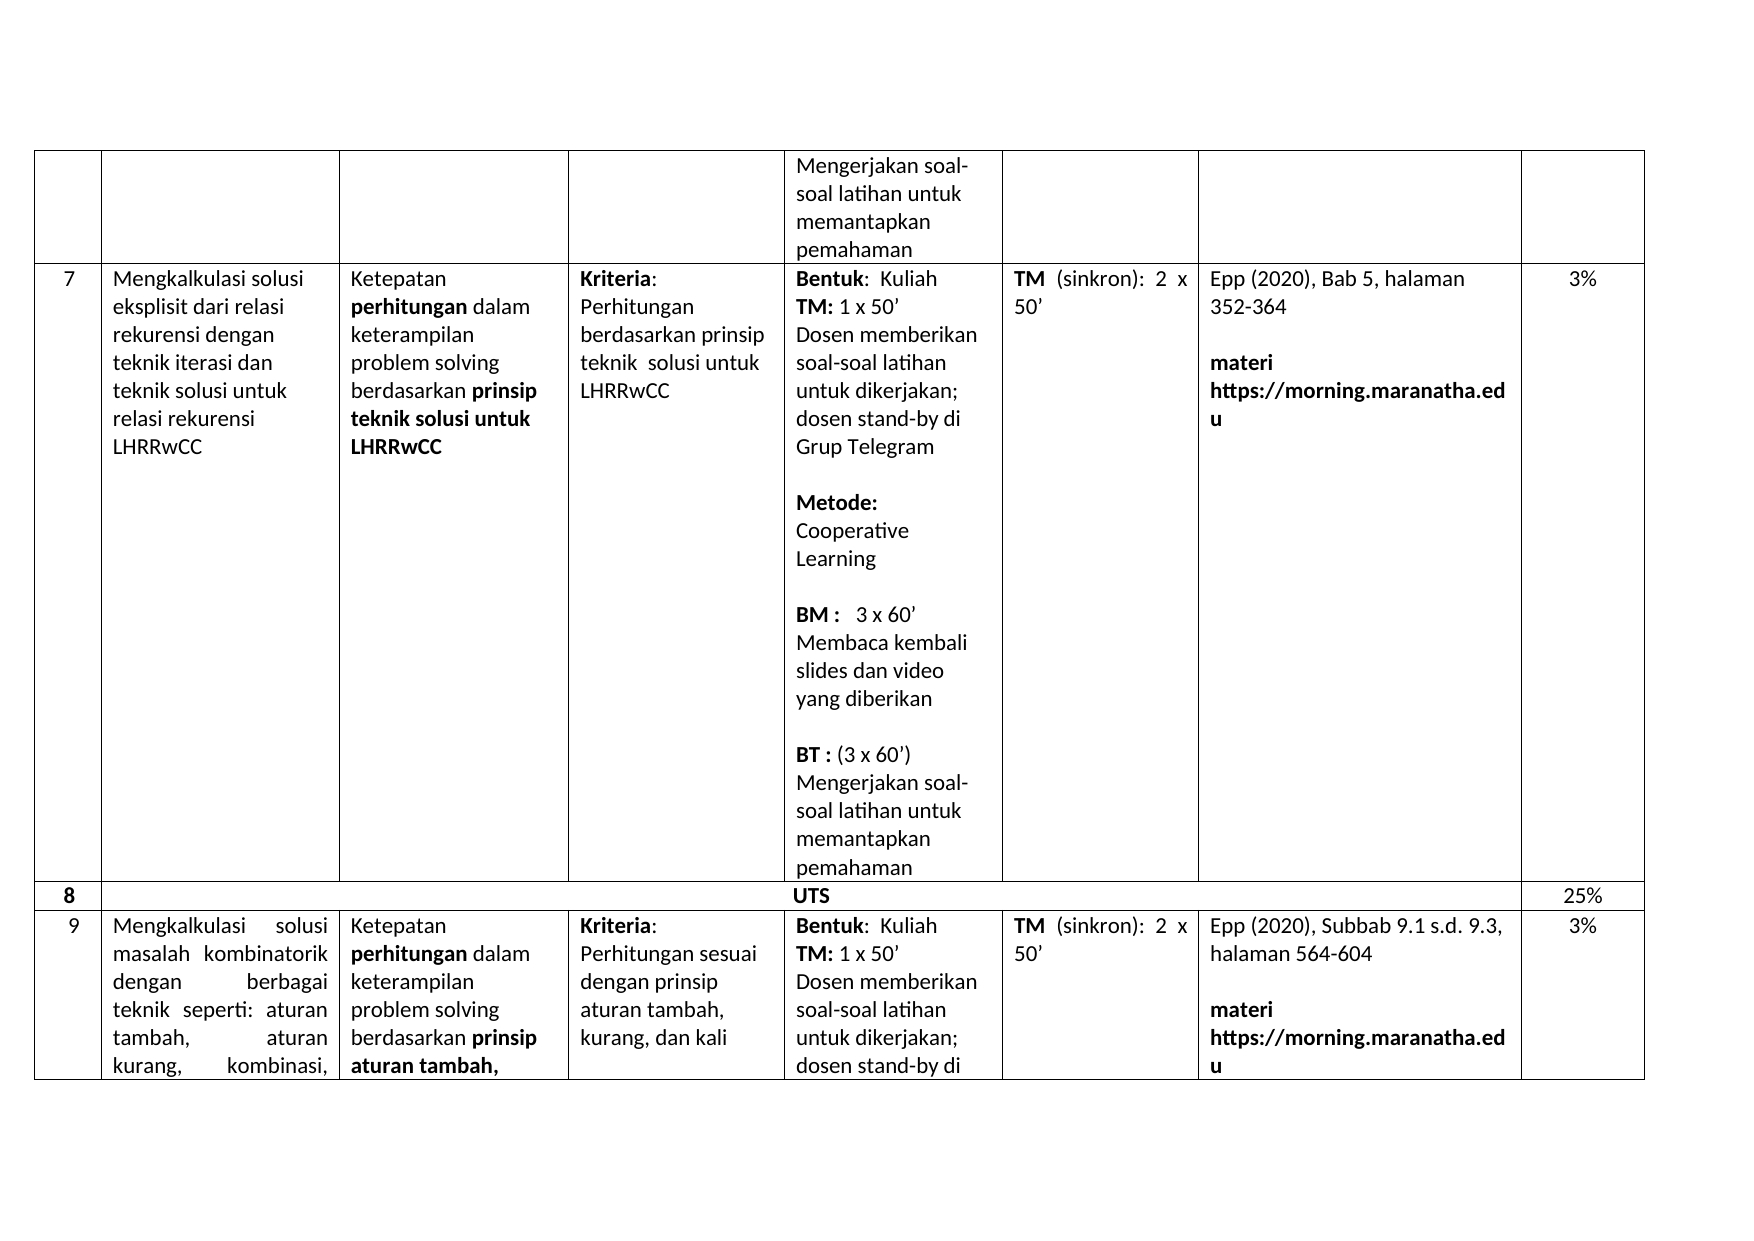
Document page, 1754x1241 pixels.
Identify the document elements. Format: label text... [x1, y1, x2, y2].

table_cell TM (sinkron): 2 x 50’ [1003, 911, 1198, 1079]
table_cell 25% [1522, 882, 1644, 910]
table_cell Kriteria: Perhitungan sesuai dengan prinsip aturan tambah, kurang, dan kali [569, 911, 784, 1079]
table_cell TM (sinkron): 2 x 50’ [1003, 264, 1198, 881]
table_cell 7 [35, 264, 101, 881]
table_cell 3% [1522, 264, 1644, 881]
table_cell [569, 151, 784, 263]
table_cell [1199, 151, 1521, 263]
table_cell Kriteria: Perhitungan berdasarkan prinsip teknik solusi untuk LHRRwCC [569, 264, 784, 881]
table_cell [340, 151, 568, 263]
table_cell Epp (2020), Bab 5, halaman 352-364 materi https://morning.maranatha.edu [1199, 264, 1521, 881]
table_cell Bentuk: Kuliah TM: 1 x 50’ Dosen memberikan soal-soal latihan untuk dikerjakan; dosen stand-by di Grup Telegram Metode: Cooperative Learning BM : 3 x 60’ Membaca kembali slides dan video yang diberikan BT : (3 x 60’) Mengerjakan soal-soal latihan untuk memantapkan pemahaman [785, 264, 1002, 881]
table_cell Ketepatan perhitungan dalam keterampilan problem solving berdasarkan prinsip aturan tambah, [340, 911, 568, 1079]
table_cell [102, 151, 339, 263]
table_cell Mengkalkulasi solusi eksplisit dari relasi rekurensi dengan teknik iterasi dan teknik solusi untuk relasi rekurensi LHRRwCC [102, 264, 339, 881]
table_cell 9 [35, 911, 101, 1079]
table_cell Bentuk: Kuliah TM: 1 x 50’ Dosen memberikan soal-soal latihan untuk dikerjakan; dosen stand-by di [785, 911, 1002, 1079]
table_cell Ketepatan perhitungan dalam keterampilan problem solving berdasarkan prinsip teknik solusi untuk LHRRwCC [340, 264, 568, 881]
table_cell Epp (2020), Subbab 9.1 s.d. 9.3, halaman 564-604 materi https://morning.maranatha.edu [1199, 911, 1521, 1079]
table_cell [1522, 151, 1644, 263]
table_cell [35, 151, 101, 263]
table_cell Mengkalkulasi solusi masalah kombinatorik dengan berbagai teknik seperti: aturan tambah, aturan kurang, kombinasi, [102, 911, 339, 1079]
table_cell Mengerjakan soal-soal latihan untuk memantapkan pemahaman [785, 151, 1002, 263]
table_cell 8 [35, 882, 101, 910]
table_cell 3% [1522, 911, 1644, 1079]
table_cell UTS [102, 882, 1521, 910]
table_cell [1003, 151, 1198, 263]
